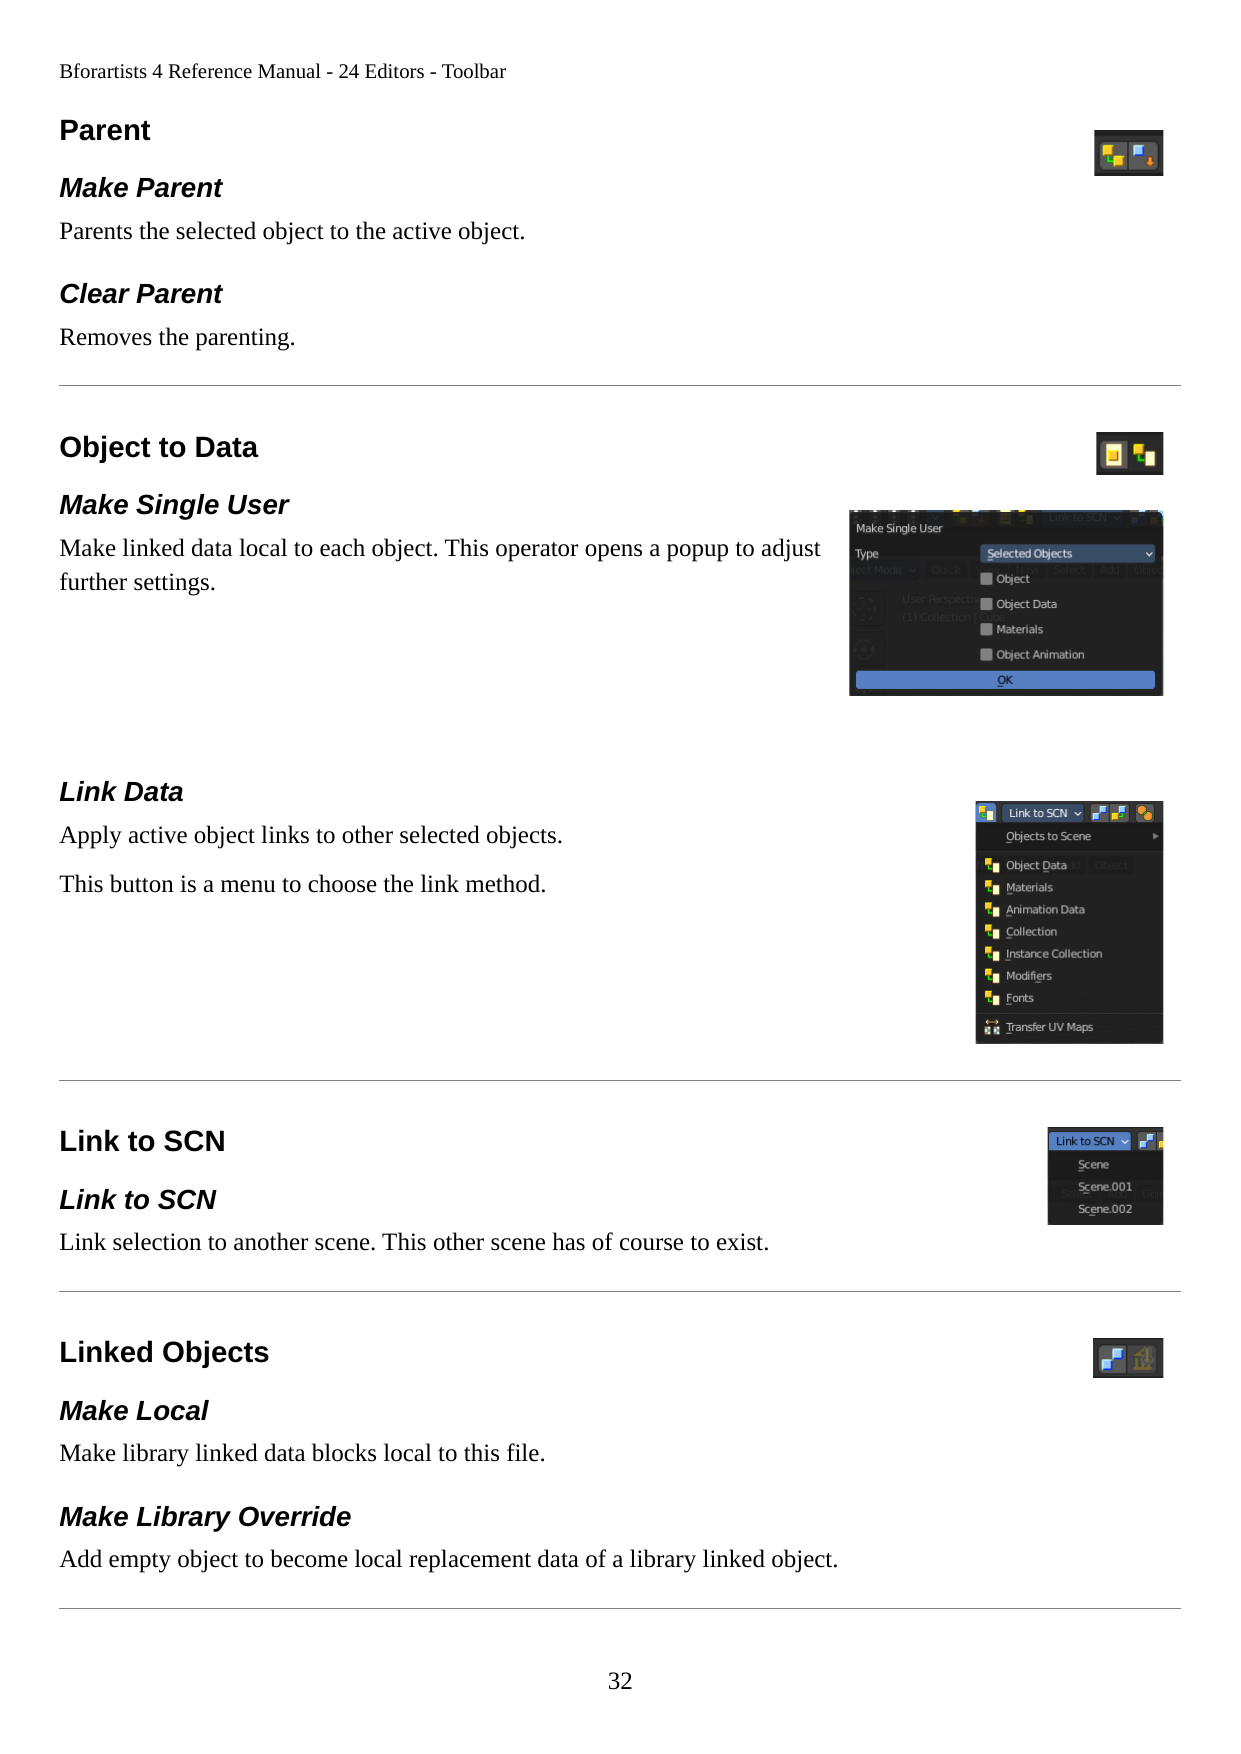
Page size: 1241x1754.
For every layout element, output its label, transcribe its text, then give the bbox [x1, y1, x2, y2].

subtitle Link to SCN [59, 1183, 1047, 1215]
subtitle Parent [59, 113, 1181, 146]
picture [1094, 130, 1164, 176]
subtitle Make Local [59, 1394, 1181, 1426]
text Removes the parenting. [59, 322, 1181, 350]
subtitle Clear Parent [59, 277, 1181, 309]
subtitle [1164, 1183, 1181, 1215]
text This button is a menu to choose the link method. [59, 869, 975, 898]
picture [1047, 1127, 1164, 1225]
text Apply active object links to other selected objects. [59, 820, 975, 849]
subtitle Link Data [59, 776, 1181, 808]
picture [1093, 1338, 1164, 1378]
text Add empty object to become local replacement data of a library linked object. [59, 1544, 1181, 1573]
picture [1096, 432, 1164, 475]
subtitle Object to Data [59, 429, 1181, 463]
text Link selection to another scene. This other scene has of course to exist. [59, 1227, 1181, 1256]
text Make linked data local to each object. This operator opens a popup to adjust further settings. [59, 533, 849, 596]
picture [975, 801, 1164, 1044]
subtitle Link to SCN [59, 1124, 1181, 1158]
text Parents the selected object to the active object. [59, 216, 1181, 244]
subtitle Linked Objects [59, 1335, 1181, 1369]
subtitle Make Library Override [59, 1500, 1181, 1532]
subtitle Make Parent [59, 171, 1181, 203]
subtitle Make Single User [59, 488, 1181, 520]
picture [849, 510, 1164, 696]
text Make library linked data blocks local to this file. [59, 1438, 1181, 1467]
